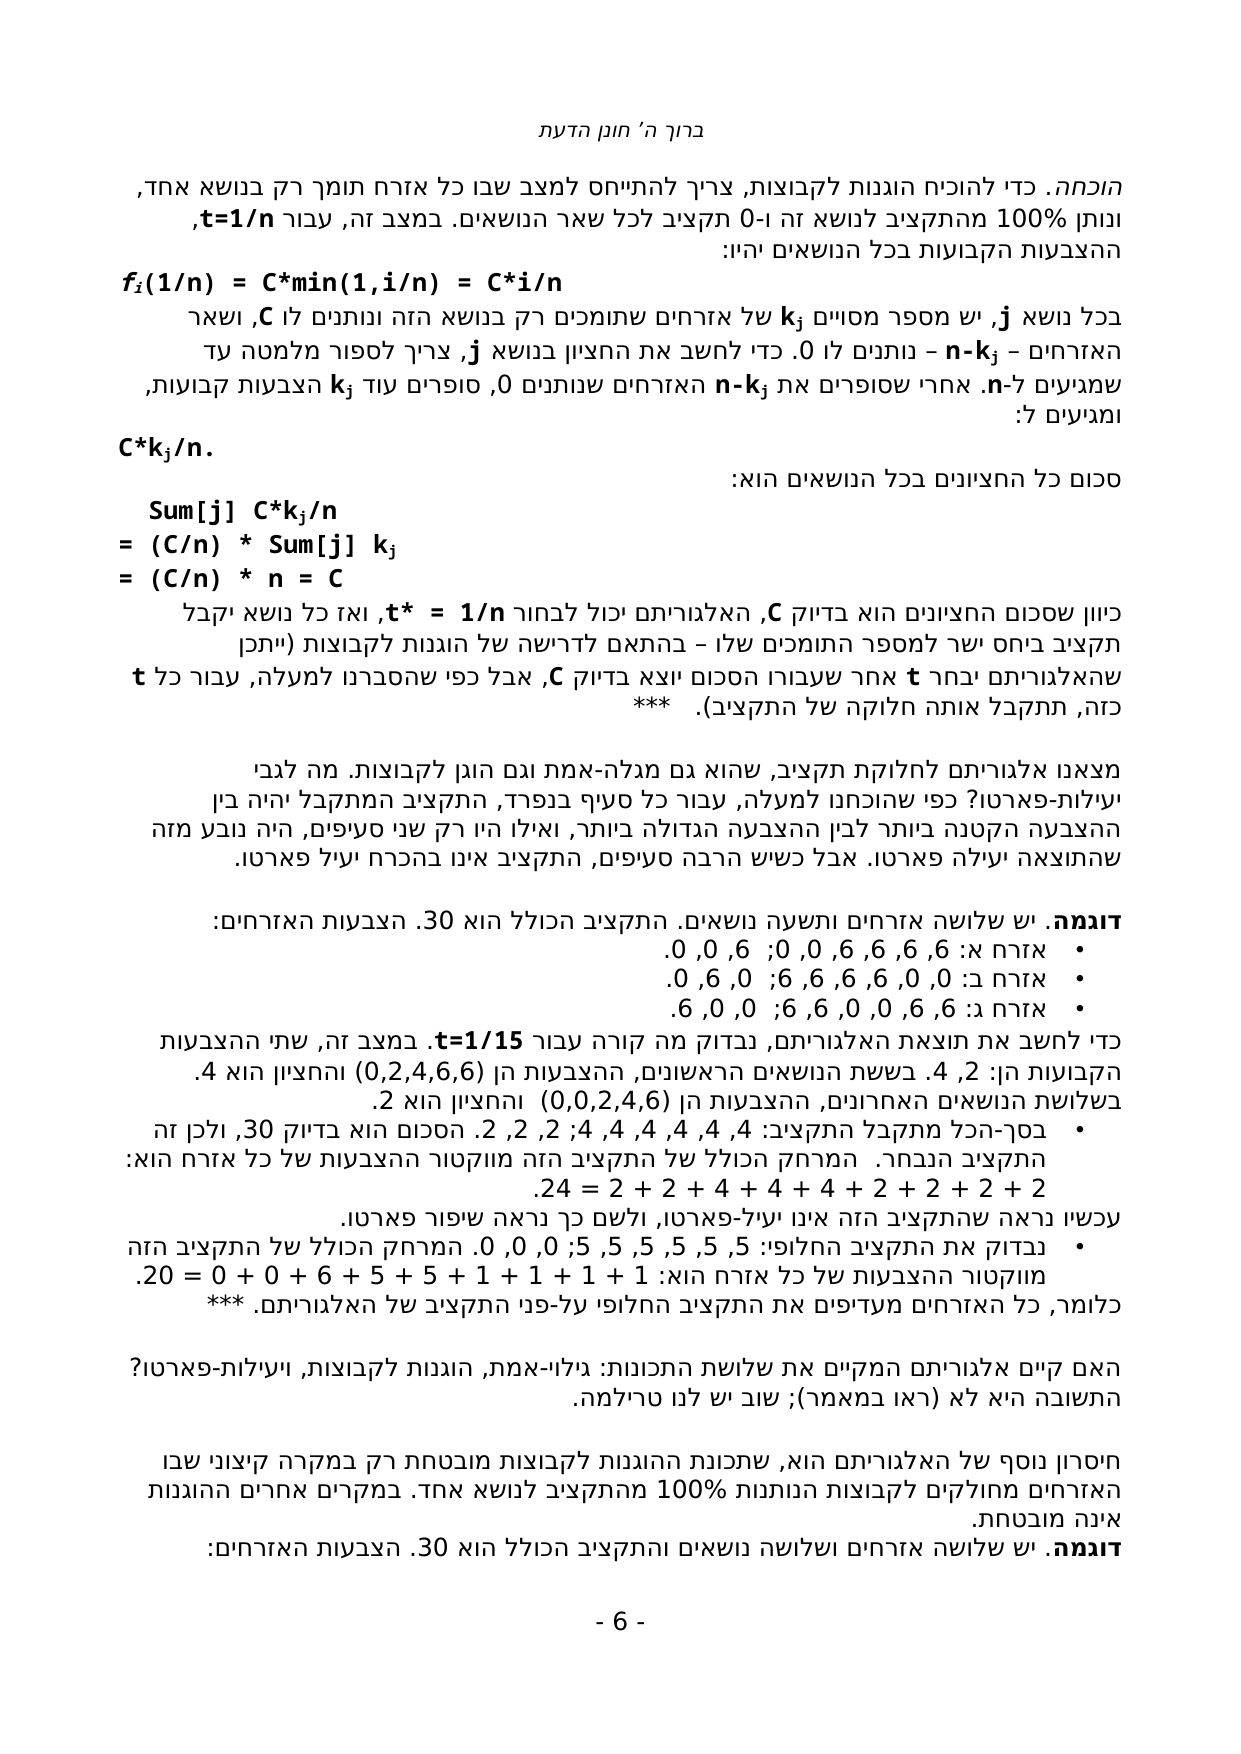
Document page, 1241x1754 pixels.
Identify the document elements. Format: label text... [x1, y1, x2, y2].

text האם קיים אלגוריתם המקיים את שלושת התכונות: גילוי-אמת, הוגנות לקבוצות, ויעילות-פארטו? התשובה היא לא (ראו במאמר); שוב יש לנו טרילמה. [118, 1354, 1122, 1412]
list אזרח ב: 0, 0, 6, 6, 6, 6; 0, 6, 0. [118, 965, 1084, 994]
text כלומר, כל האזרחים מעדיפים את התקציב החלופי על-פני התקציב של האלגוריתם. *** [118, 1290, 1122, 1319]
text דוגמה. יש שלושה אזרחים ותשעה נושאים. התקציב הכולל הוא 30. הצבעות האזרחים: [118, 906, 1122, 936]
text C*kj/n. [118, 430, 1122, 464]
text דוגמה. יש שלושה אזרחים ושלושה נושאים והתקציב הכולל הוא 30. הצבעות האזרחים: [118, 1533, 1122, 1563]
text כדי לחשב את תוצאת האלגוריתם, נבדוק מה קורה עבור t=1/15. במצב זה, שתי ההצבעות הקבועות הן: 2, 4. בששת הנושאים הראשונים, ההצבעות הן (0,2,4,6,6) והחציון הוא 4. בשלושת הנושאים האחרונים, ההצבעות הן (0,0,2,4,6) והחציון הוא 2. [118, 1023, 1122, 1115]
text fi(1/n) = C*min(1,i/n) = C*i/n [118, 264, 1122, 298]
list אזרח ג: 6, 6, 0, 0, 6, 6; 0, 0, 6. [118, 994, 1084, 1023]
text סכום כל החציונים בכל הנושאים הוא: [118, 464, 1122, 493]
text = (C/n) * Sum[j] kj [118, 527, 1122, 561]
list אזרח א: 6, 6, 6, 6, 0, 0; 6, 0, 0. [118, 936, 1084, 965]
text מצאנו אלגוריתם לחלוקת תקציב, שהוא גם מגלה-אמת וגם הוגן לקבוצות. מה לגבי יעילות-פארטו? כפי שהוכחנו למעלה, עבור כל סעיף בנפרד, התקציב המתקבל יהיה בין ההצבעה הקטנה ביותר לבין ההצבעה הגדולה ביותר, ואילו היו רק שני סעיפים, היה נובע מזה שהתוצאה יעילה פארטו. אבל כשיש הרבה סעיפים, התקציב אינו בהכרח יעיל פארטו. [118, 756, 1122, 872]
text עכשיו נראה שהתקציב הזה אינו יעיל-פארטו, ולשם כך נראה שיפור פארטו. [118, 1203, 1122, 1232]
text Sum[j] C*kj/n [118, 493, 1122, 527]
list בסך-הכל מתקבל התקציב: 4, 4, 4, 4, 4, 4; 2, 2, 2. הסכום הוא בדיוק 30, ולכן זה התקציב הנבחר. המרחק הכולל של התקציב הזה מווקטור ההצבעות של כל אזרח הוא: 2 + 2 + 2 + 2 + 4 + 4 + 4 + 2 + 2 = 24. [118, 1115, 1084, 1203]
text = (C/n) * n = C [118, 561, 1122, 595]
text חיסרון נוסף של האלגוריתם הוא, שתכונת ההוגנות לקבוצות מובטחת רק במקרה קיצוני שבו האזרחים מחולקים לקבוצות הנותנות 100% מהתקציב לנושא אחד. במקרים אחרים ההוגנות אינה מובטחת. [118, 1446, 1122, 1533]
text בכל נושא j, יש מספר מסויים kj של אזרחים שתומכים רק בנושא הזה ונותנים לו C, ושאר האזרחים – n-kj – נותנים לו 0. כדי לחשב את החציון בנושא j, צריך לספור מלמטה עד שמגיעים ל-n. אחרי שסופרים את n-kj האזרחים שנותנים 0, סופרים עוד kj הצבעות קבועות, ומגיעים ל: [118, 298, 1122, 430]
text כיוון שסכום החציונים הוא בדיוק C, האלגוריתם יכול לבחור t* = 1/n, ואז כל נושא יקבל תקציב ביחס ישר למספר התומכים שלו – בהתאם לדרישה של הוגנות לקבוצות (ייתכן שהאלגוריתם יבחר t אחר שעבורו הסכום יוצא בדיוק C, אבל כפי שהסברנו למעלה, עבור כל t כזה, תתקבל אותה חלוקה של התקציב). *** [118, 595, 1122, 722]
list נבדוק את התקציב החלופי: 5, 5, 5, 5, 5, 5; 0, 0, 0. המרחק הכולל של התקציב הזה מווקטור ההצבעות של כל אזרח הוא: 1 + 1 + 1 + 1 + 5 + 5 + 6 + 0 + 0 = 20. [118, 1232, 1084, 1290]
text הוכחה. כדי להוכיח הוגנות לקבוצות, צריך להתייחס למצב שבו כל אזרח תומך רק בנושא אחד, ונותן 100% מהתקציב לנושא זה ו-0 תקציב לכל שאר הנושאים. במצב זה, עבור t=1/n, ההצבעות הקבועות בכל הנושאים יהיו: [118, 172, 1122, 264]
